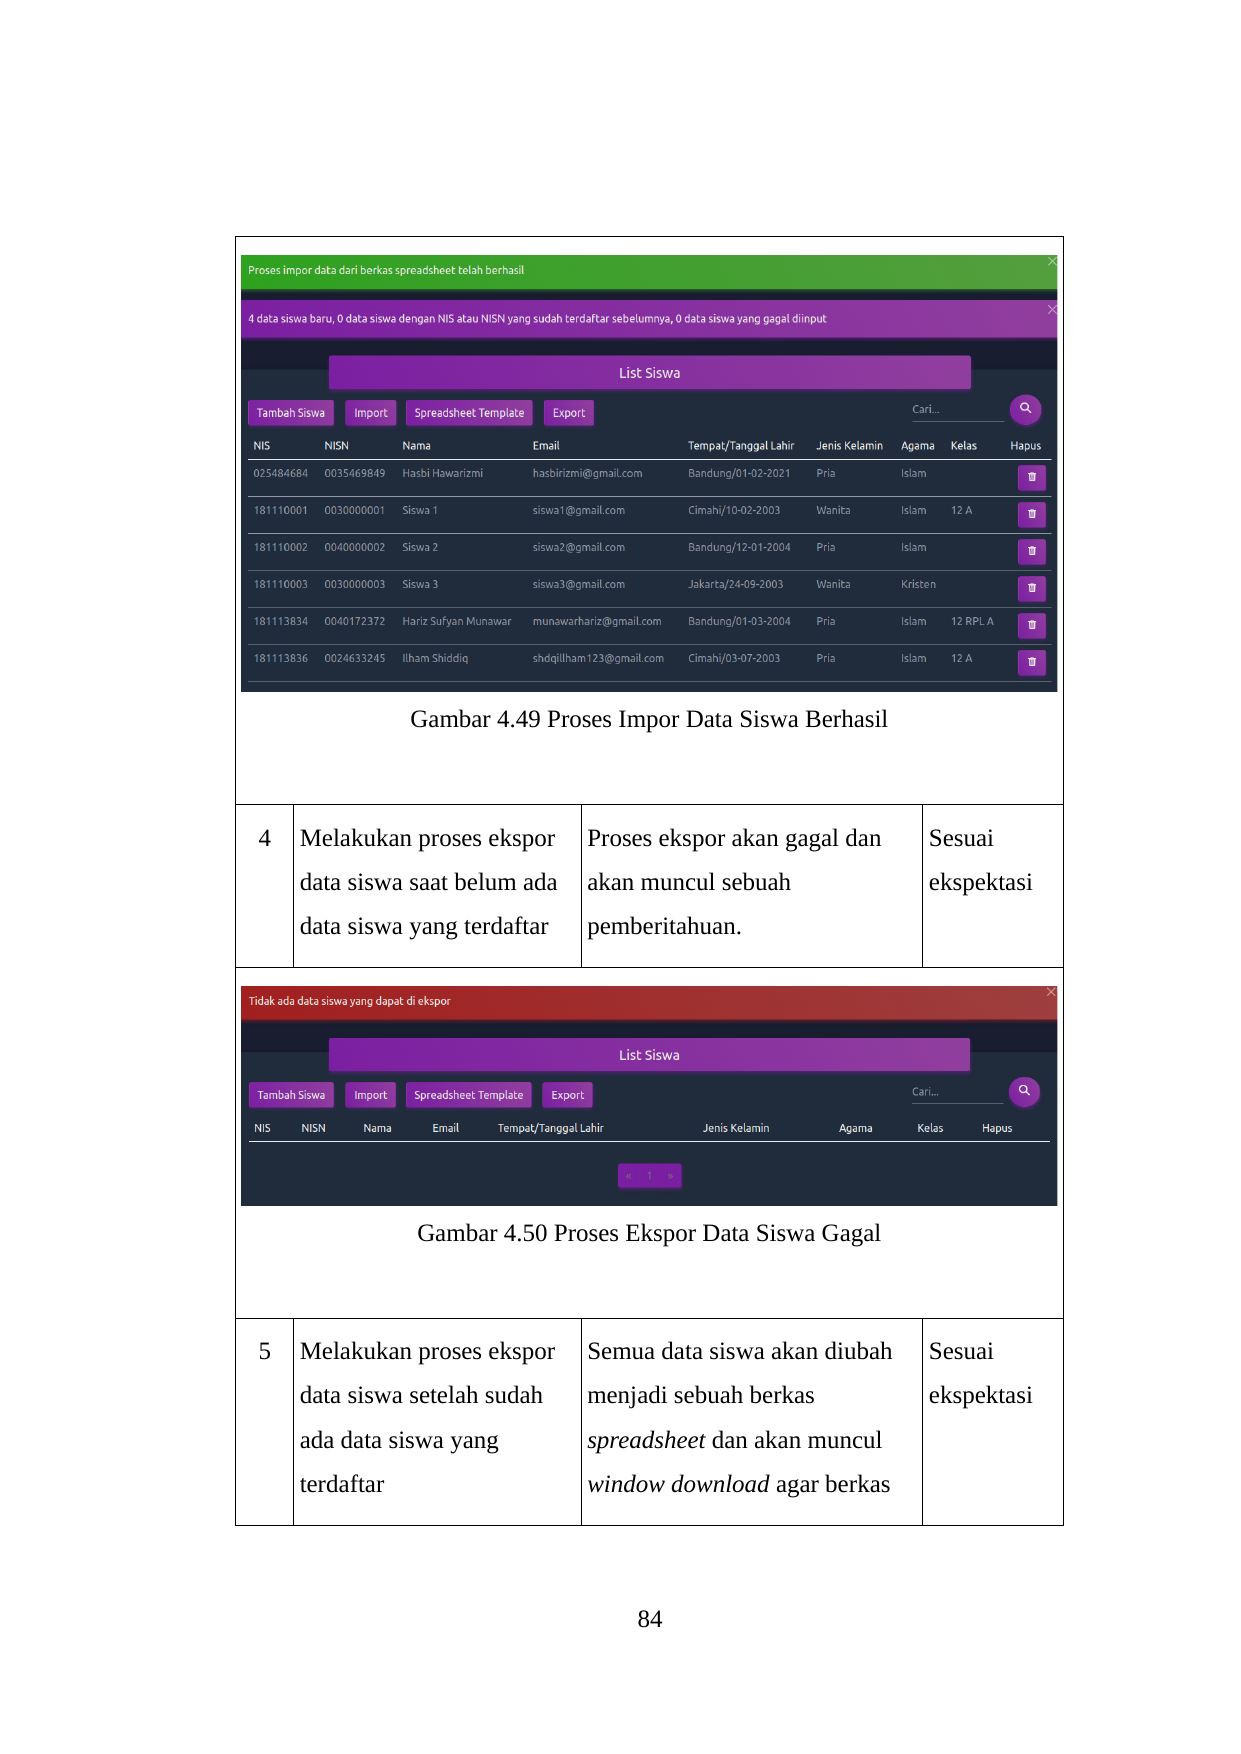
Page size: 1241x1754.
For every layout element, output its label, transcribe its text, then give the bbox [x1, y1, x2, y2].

table_cell 5 [236, 1319, 293, 1525]
table_cell Sesuai ekspektasi [923, 1319, 1063, 1525]
table_cell [236, 237, 1063, 804]
table_cell Melakukan proses ekspor data siswa saat belum ada data siswa yang terdaftar [294, 805, 581, 967]
table_cell [236, 968, 1063, 1317]
picture [241, 986, 1058, 1206]
table_cell 4 [236, 805, 293, 967]
table_cell Proses ekspor akan gagal dan akan muncul sebuah pemberitahuan. [582, 805, 922, 967]
picture [241, 255, 1058, 692]
table_cell Semua data siswa akan diubah menjadi sebuah berkas spreadsheet dan akan muncul window download agar berkas [582, 1319, 922, 1525]
table_cell Sesuai ekspektasi [923, 805, 1063, 967]
table_cell Melakukan proses ekspor data siswa setelah sudah ada data siswa yang terdaftar [294, 1319, 581, 1525]
